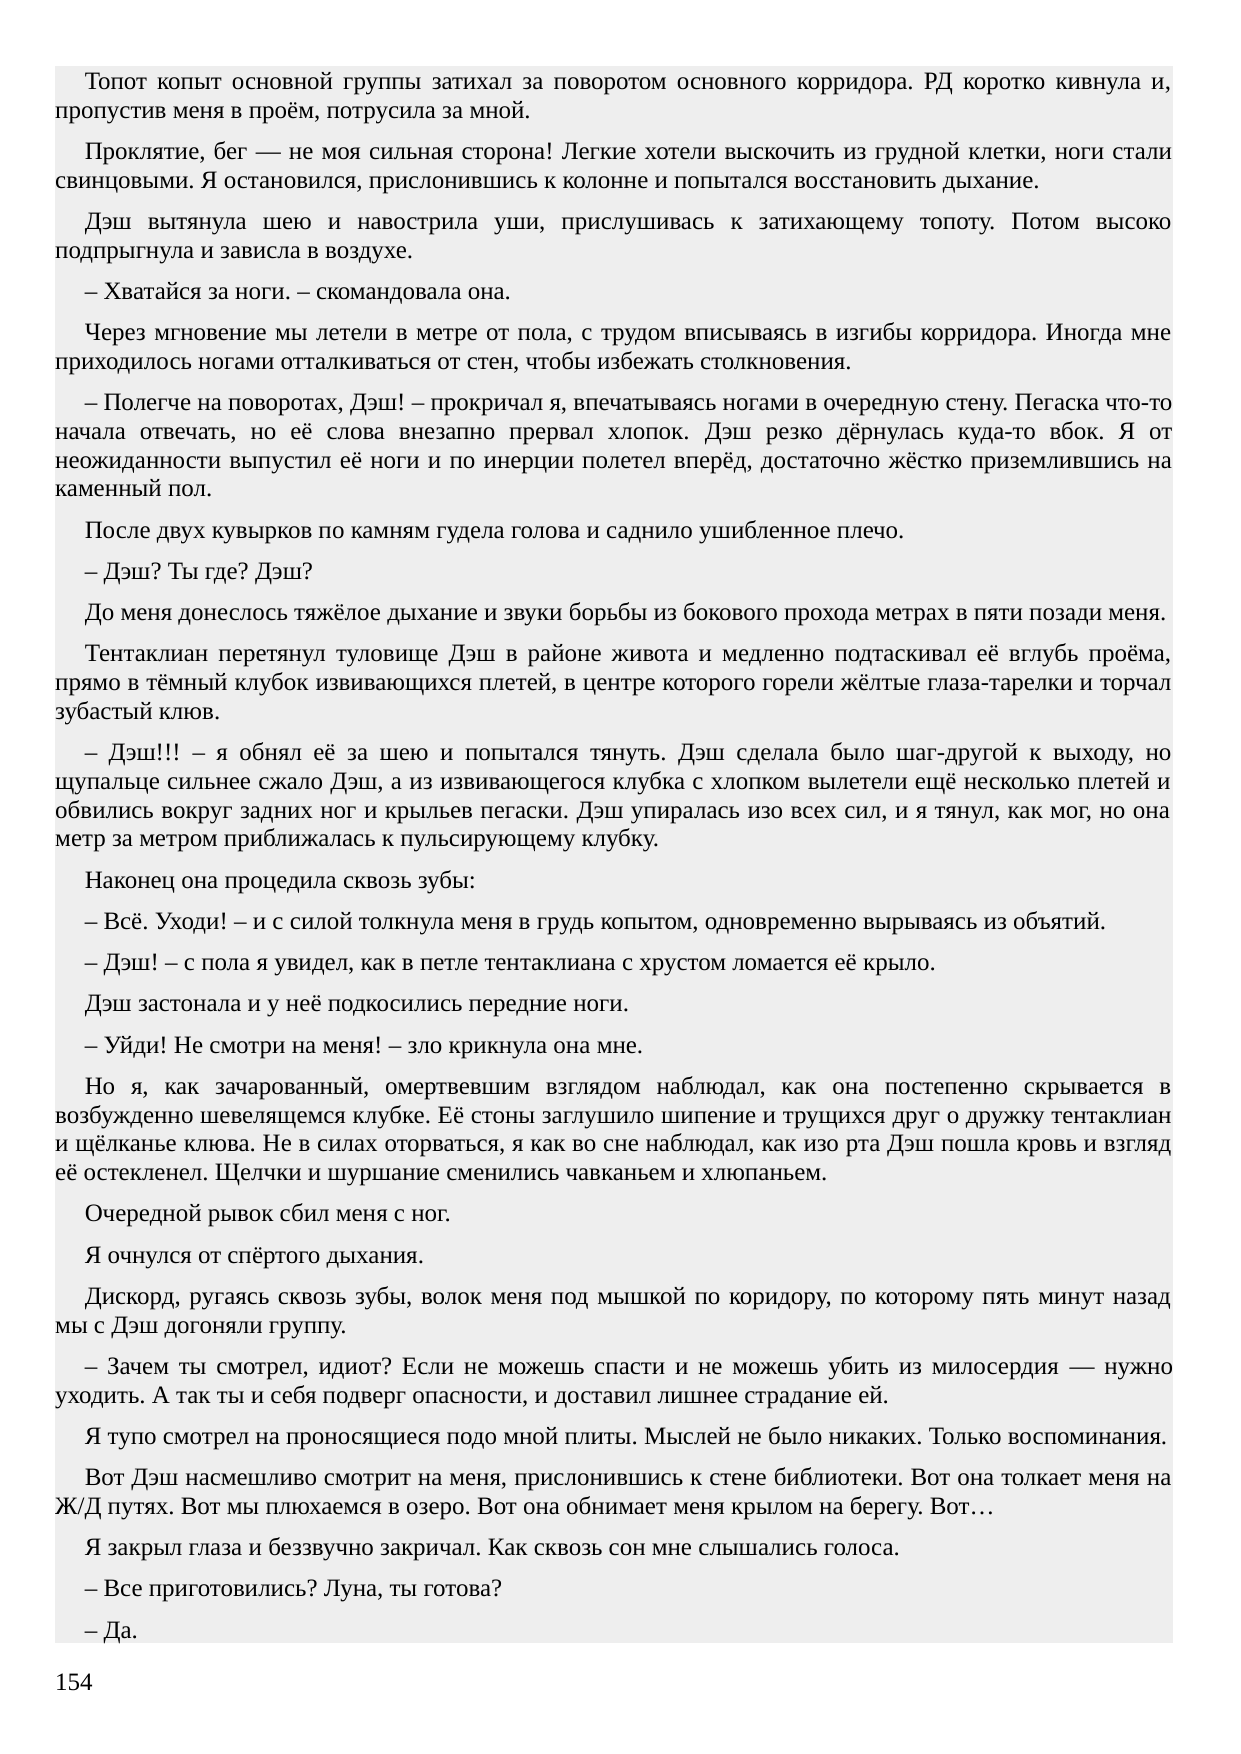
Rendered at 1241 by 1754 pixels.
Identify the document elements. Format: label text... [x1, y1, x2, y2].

text После двух кувырков по камням гудела голова и саднило ушибленное плечо. [55, 515, 1173, 543]
text – Все приготовились? Луна, ты готова? [55, 1573, 1173, 1602]
text – Дэш!!! – я обнял её за шею и попытался тянуть. Дэш сделала было шаг-другой к выходу, но щупальце сильнее сжало Дэш, а из извивающегося клубка с хлопком вылетели ещё несколько плетей и обвились вокруг задних ног и крыльев пегаски. Дэш упиралась изо всех сил, и я тянул, как мог, но она метр за метром приближалась к пульсирующему клубку. [55, 737, 1173, 852]
text Через мгновение мы летели в метре от пола, с трудом вписываясь в изгибы корридора. Иногда мне приходилось ногами отталкиваться от стен, чтобы избежать столкновения. [55, 317, 1173, 375]
text Вот Дэш насмешливо смотрит на меня, прислонившись к стене библиотеки. Вот она толкает меня на Ж/Д путях. Вот мы плюхаемся в озеро. Вот она обнимает меня крылом на берегу. Вот… [55, 1462, 1173, 1520]
text – Да. [55, 1615, 1173, 1643]
text Тентаклиан перетянул туловище Дэш в районе живота и медленно подтаскивал её вглубь проёма, прямо в тёмный клубок извивающихся плетей, в центре которого горели жёлтые глаза-тарелки и торчал зубастый клюв. [55, 638, 1173, 725]
text – Полегче на поворотах, Дэш! – прокричал я, впечатываясь ногами в очередную стену. Пегаска что-то начала отвечать, но её слова внезапно прервал хлопок. Дэш резко дёрнулась куда-то вбок. Я от неожиданности выпустил её ноги и по инерции полетел вперёд, достаточно жёстко приземлившись на каменный пол. [55, 387, 1173, 502]
text – Дэш? Ты где? Дэш? [55, 556, 1173, 585]
text Я тупо смотрел на проносящиеся подо мной плиты. Мыслей не было никаких. Только воспоминания. [55, 1421, 1173, 1450]
text Я очнулся от спёртого дыхания. [55, 1240, 1173, 1268]
text Топот копыт основной группы затихал за поворотом основного корридора. РД коротко кивнула и, пропустив меня в проём, потрусила за мной. [55, 66, 1173, 123]
text Дискорд, ругаясь сквозь зубы, волок меня под мышкой по коридору, по которому пять минут назад мы с Дэш догоняли группу. [55, 1281, 1173, 1338]
text До меня донеслось тяжёлое дыхание и звуки борьбы из бокового прохода метрах в пяти позади меня. [55, 597, 1173, 626]
text – Хватайся за ноги. – скомандовала она. [55, 276, 1173, 305]
text – Дэш! – с пола я увидел, как в петле тентаклиана с хрустом ломается её крыло. [55, 947, 1173, 976]
text Наконец она процедила сквозь зубы: [55, 865, 1173, 893]
text Дэш вытянула шею и навострила уши, прислушивась к затихающему топоту. Потом высоко подпрыгнула и зависла в воздухе. [55, 206, 1173, 263]
text Но я, как зачарованный, омертвевшим взглядом наблюдал, как она постепенно скрывается в возбужденно шевелящемся клубке. Её стоны заглушило шипение и трущихся друг о дружку тентаклиан и щёлканье клюва. Не в силах оторваться, я как во сне наблюдал, как изо рта Дэш пошла кровь и взгляд её остекленел. Щелчки и шуршание сменились чавканьем и хлюпаньем. [55, 1071, 1173, 1186]
text Очередной рывок сбил меня с ног. [55, 1198, 1173, 1227]
text Дэш застонала и у неё подкосились передние ноги. [55, 988, 1173, 1017]
text – Уйди! Не смотри на меня! – зло крикнула она мне. [55, 1030, 1173, 1058]
text Проклятие, бег — не моя сильная сторона! Легкие хотели выскочить из грудной клетки, ноги стали свинцовыми. Я остановился, прислонившись к колонне и попытался восстановить дыхание. [55, 136, 1173, 193]
text – Всё. Уходи! – и с силой толкнула меня в грудь копытом, одновременно вырываясь из объятий. [55, 906, 1173, 935]
text Я закрыл глаза и беззвучно закричал. Как сквозь сон мне слышались голоса. [55, 1532, 1173, 1561]
text – Зачем ты смотрел, идиот? Если не можешь спасти и не можешь убить из милосердия — нужно уходить. А так ты и себя подверг опасности, и доставил лишнее страдание ей. [55, 1351, 1173, 1408]
